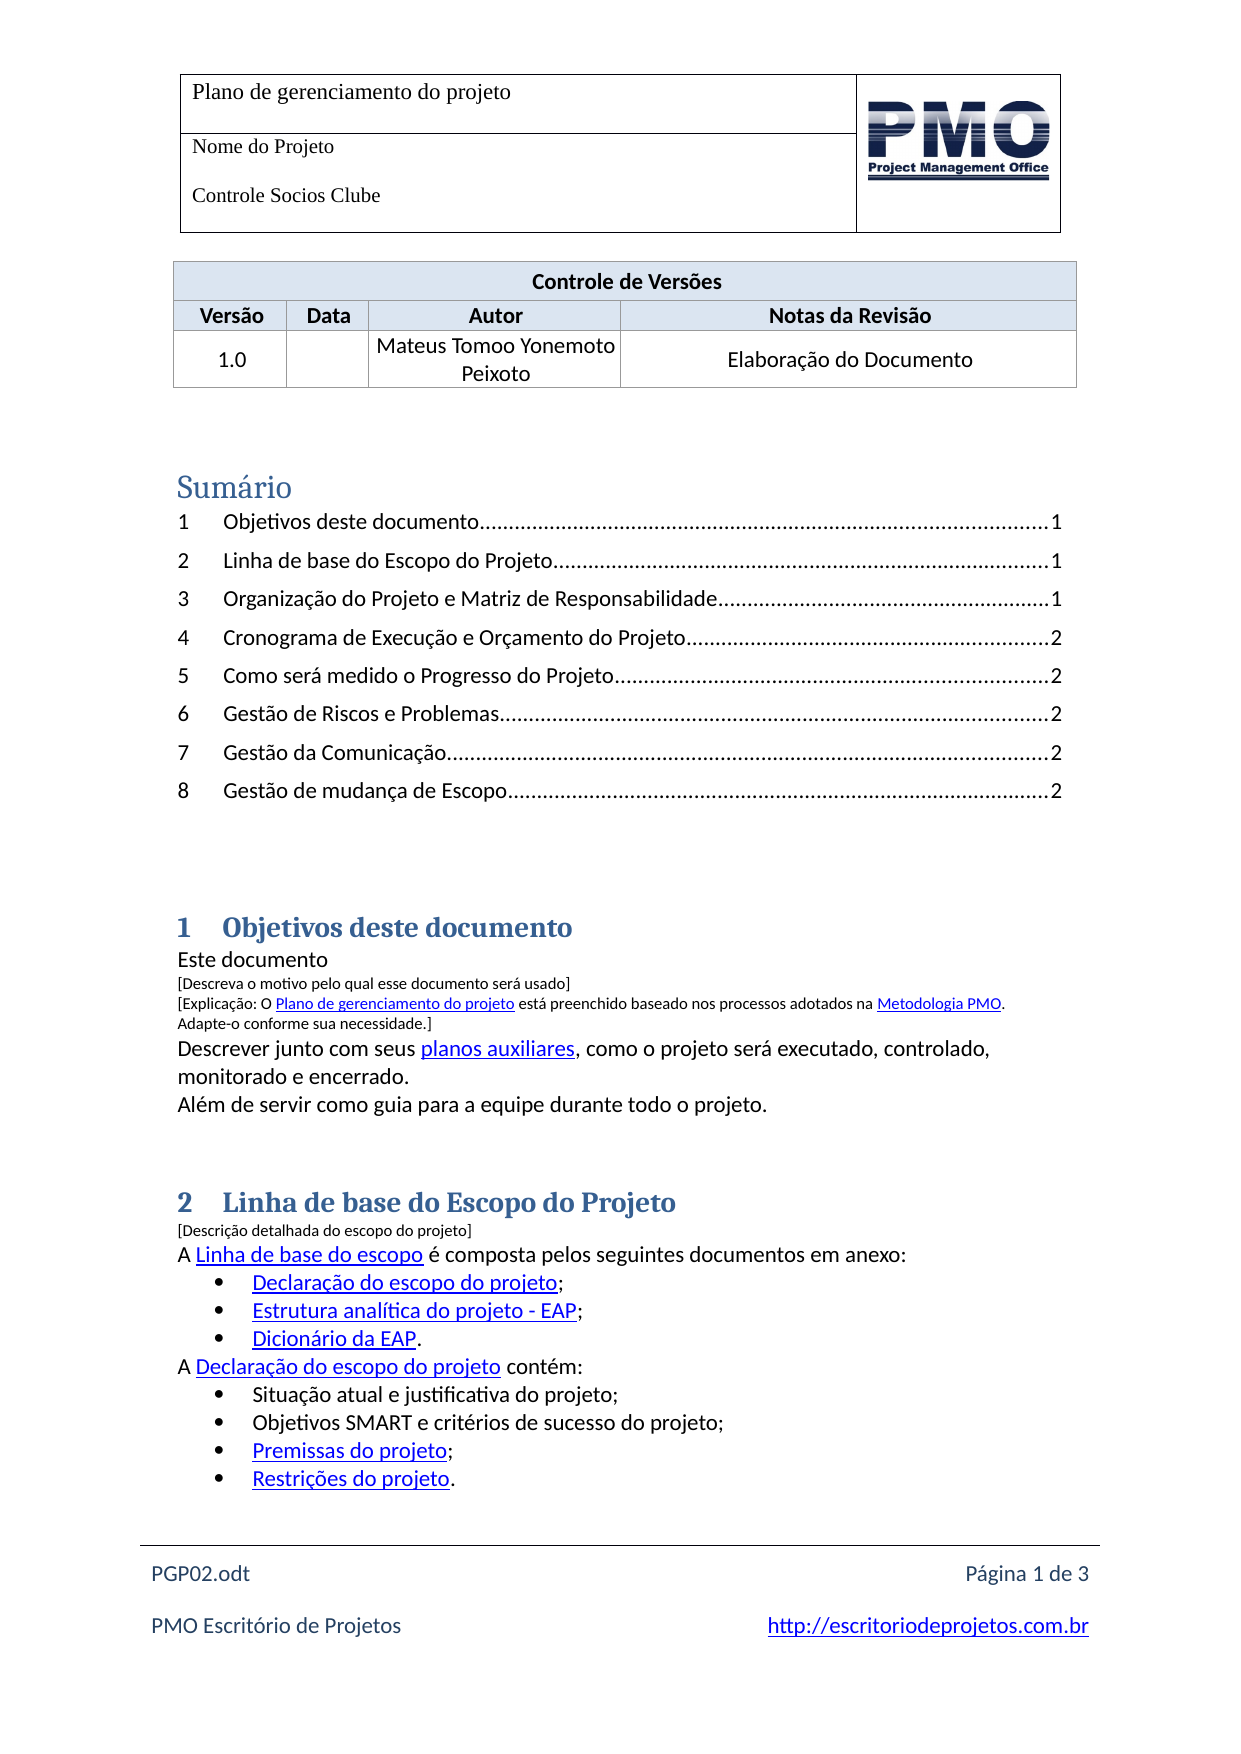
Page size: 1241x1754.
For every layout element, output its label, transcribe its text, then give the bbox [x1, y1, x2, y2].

text Este documento [177, 945, 1063, 973]
text [Explicação: O Plano de gerenciamento do projeto está preenchido baseado nos processos adotados na Metodologia PMO. Adapte-o conforme sua necessidade.] [177, 993, 1063, 1034]
text 3 Organização do Projeto e Matriz de Responsabilidade 1 [177, 584, 1063, 612]
text 2 Linha de base do Escopo do Projeto 1 [177, 546, 1063, 574]
text 5 Como será medido o Progresso do Projeto 2 [177, 661, 1063, 689]
list Objetivos SMART e critérios de sucesso do projeto; [215, 1408, 1063, 1436]
subtitle Sumário [177, 469, 1063, 507]
subtitle Linha de base do Escopo do Projeto [177, 1186, 1063, 1220]
text A Linha de base do escopo é composta pelos seguintes documentos em anexo: [177, 1240, 1063, 1268]
text 4 Cronograma de Execução e Orçamento do Projeto 2 [177, 623, 1063, 651]
table_cell Autor [369, 301, 620, 330]
text A Declaração do escopo do projeto contém: [177, 1352, 1063, 1380]
text [Descreva o motivo pelo qual esse documento será usado] [177, 973, 1063, 993]
picture [868, 101, 1050, 181]
table_cell Mateus Tomoo Yonemoto Peixoto [369, 331, 620, 387]
list Estrutura analítica do projeto - EAP; [215, 1296, 1063, 1324]
text 1 Objetivos deste documento 1 [177, 507, 1063, 535]
text Descrever junto com seus planos auxiliares, como o projeto será executado, controlado, monitorado e encerrado. [177, 1034, 1063, 1090]
table_cell Data [287, 301, 368, 330]
table_cell Elaboração do Documento [621, 331, 1076, 387]
table_cell [287, 331, 368, 387]
subtitle Objetivos deste documento [177, 911, 1063, 945]
list Restrições do projeto. [215, 1464, 1063, 1492]
text 6 Gestão de Riscos e Problemas 2 [177, 699, 1063, 727]
list Premissas do projeto; [215, 1436, 1063, 1464]
table_header Controle de Versões [174, 262, 1076, 300]
text 7 Gestão da Comunicação 2 [177, 738, 1063, 766]
list Situação atual e justificativa do projeto; [215, 1380, 1063, 1408]
table_cell Versão [174, 301, 286, 330]
list Dicionário da EAP. [215, 1324, 1063, 1352]
text [Descrição detalhada do escopo do projeto] [177, 1220, 1063, 1240]
text Além de servir como guia para a equipe durante todo o projeto. [177, 1090, 1063, 1118]
table_cell Notas da Revisão [621, 301, 1076, 330]
list Declaração do escopo do projeto; [215, 1268, 1063, 1296]
table_cell 1.0 [174, 331, 286, 387]
text 8 Gestão de mudança de Escopo 2 [177, 776, 1063, 804]
